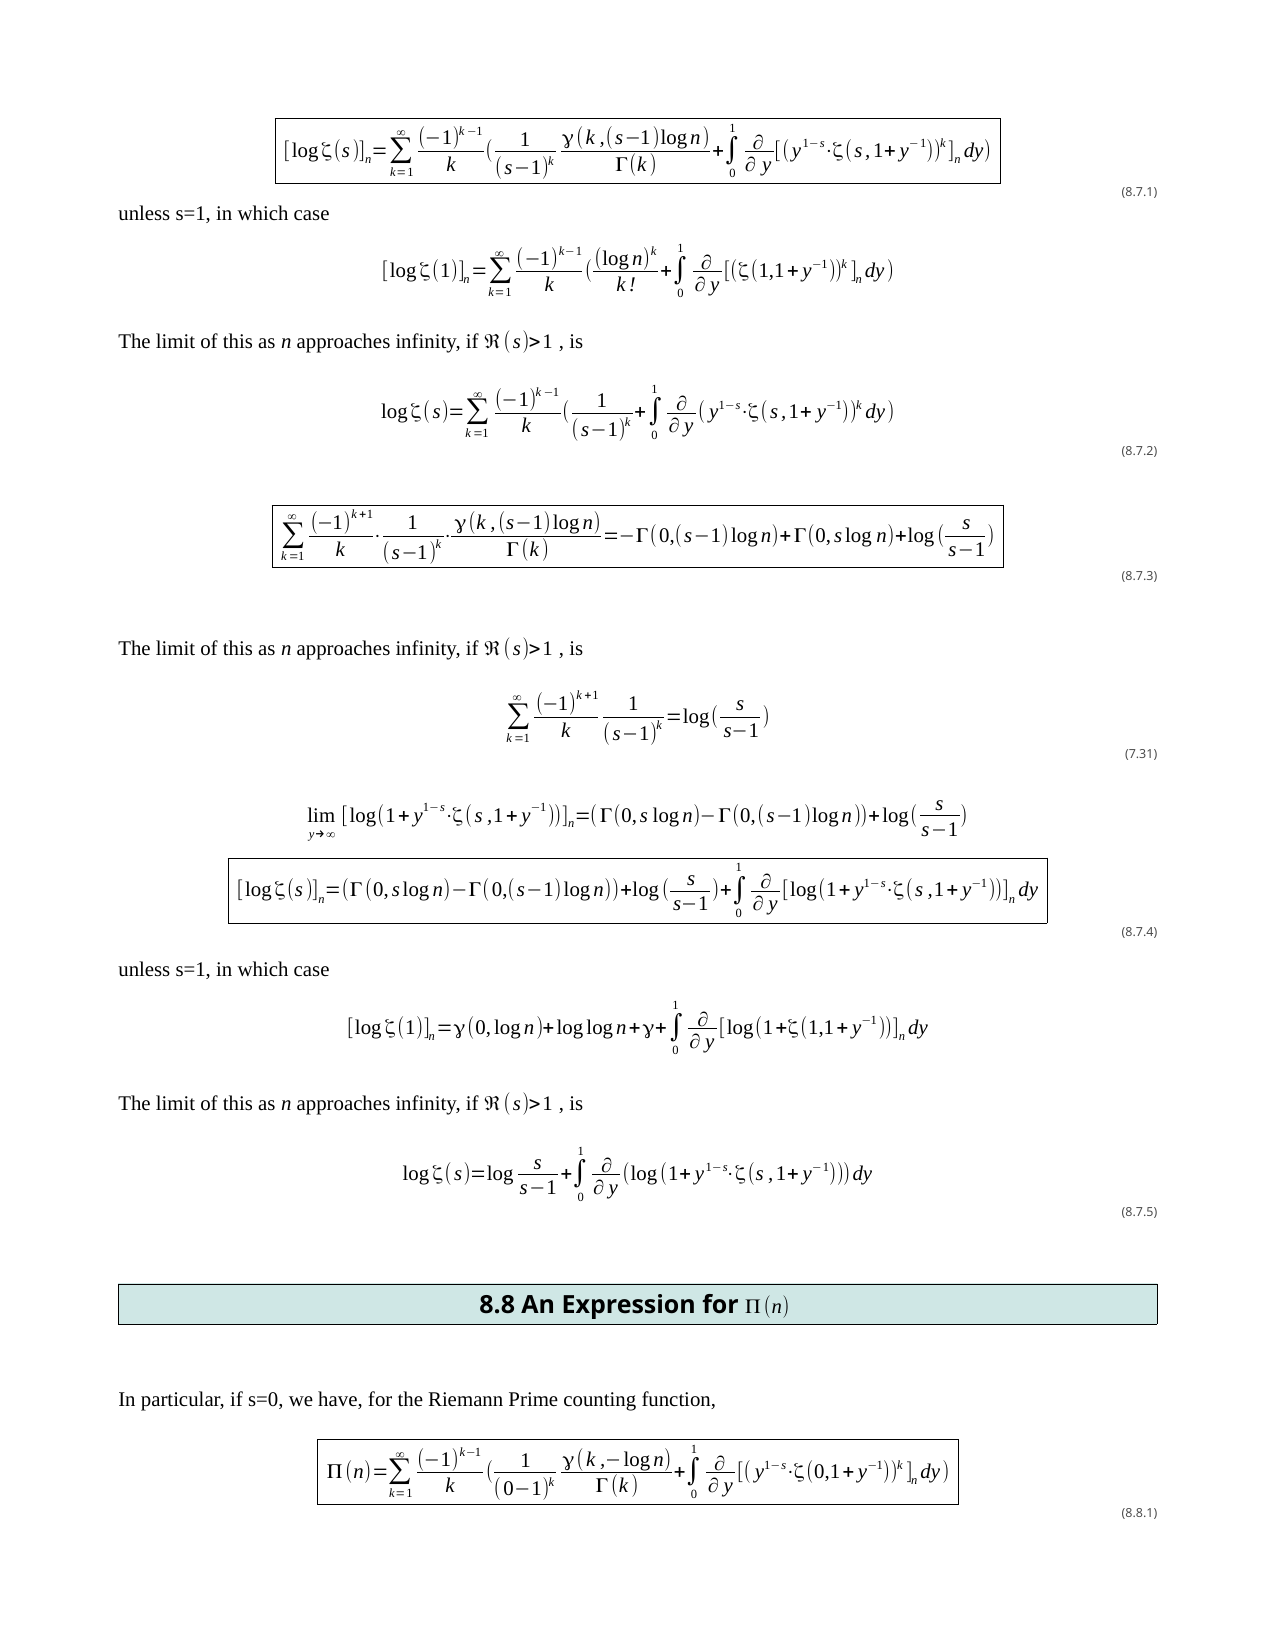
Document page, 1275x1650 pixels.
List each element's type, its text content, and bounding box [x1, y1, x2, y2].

text In particular, if s=0, we have, for the Riemann Prime counting function, [118, 1387, 1157, 1411]
text (8.7.1) [118, 183, 1157, 200]
title 8.8 An Expression for [119, 1285, 1157, 1324]
text (7.31) [118, 745, 1157, 762]
text The limit of this as n approaches infinity, if, is [118, 1091, 1157, 1116]
text The limit of this as n approaches infinity, if, is [118, 636, 1157, 660]
text (8.7.3) [118, 567, 1157, 584]
text (8.7.5) [118, 1203, 1157, 1221]
text (8.7.4) [118, 923, 1157, 940]
text The limit of this as n approaches infinity, if, is [118, 329, 1157, 354]
text unless s=1, in which case [118, 200, 1157, 224]
text unless s=1, in which case [118, 957, 1157, 981]
text (8.7.2) [118, 442, 1157, 459]
text (8.8.1) [118, 1504, 1157, 1522]
